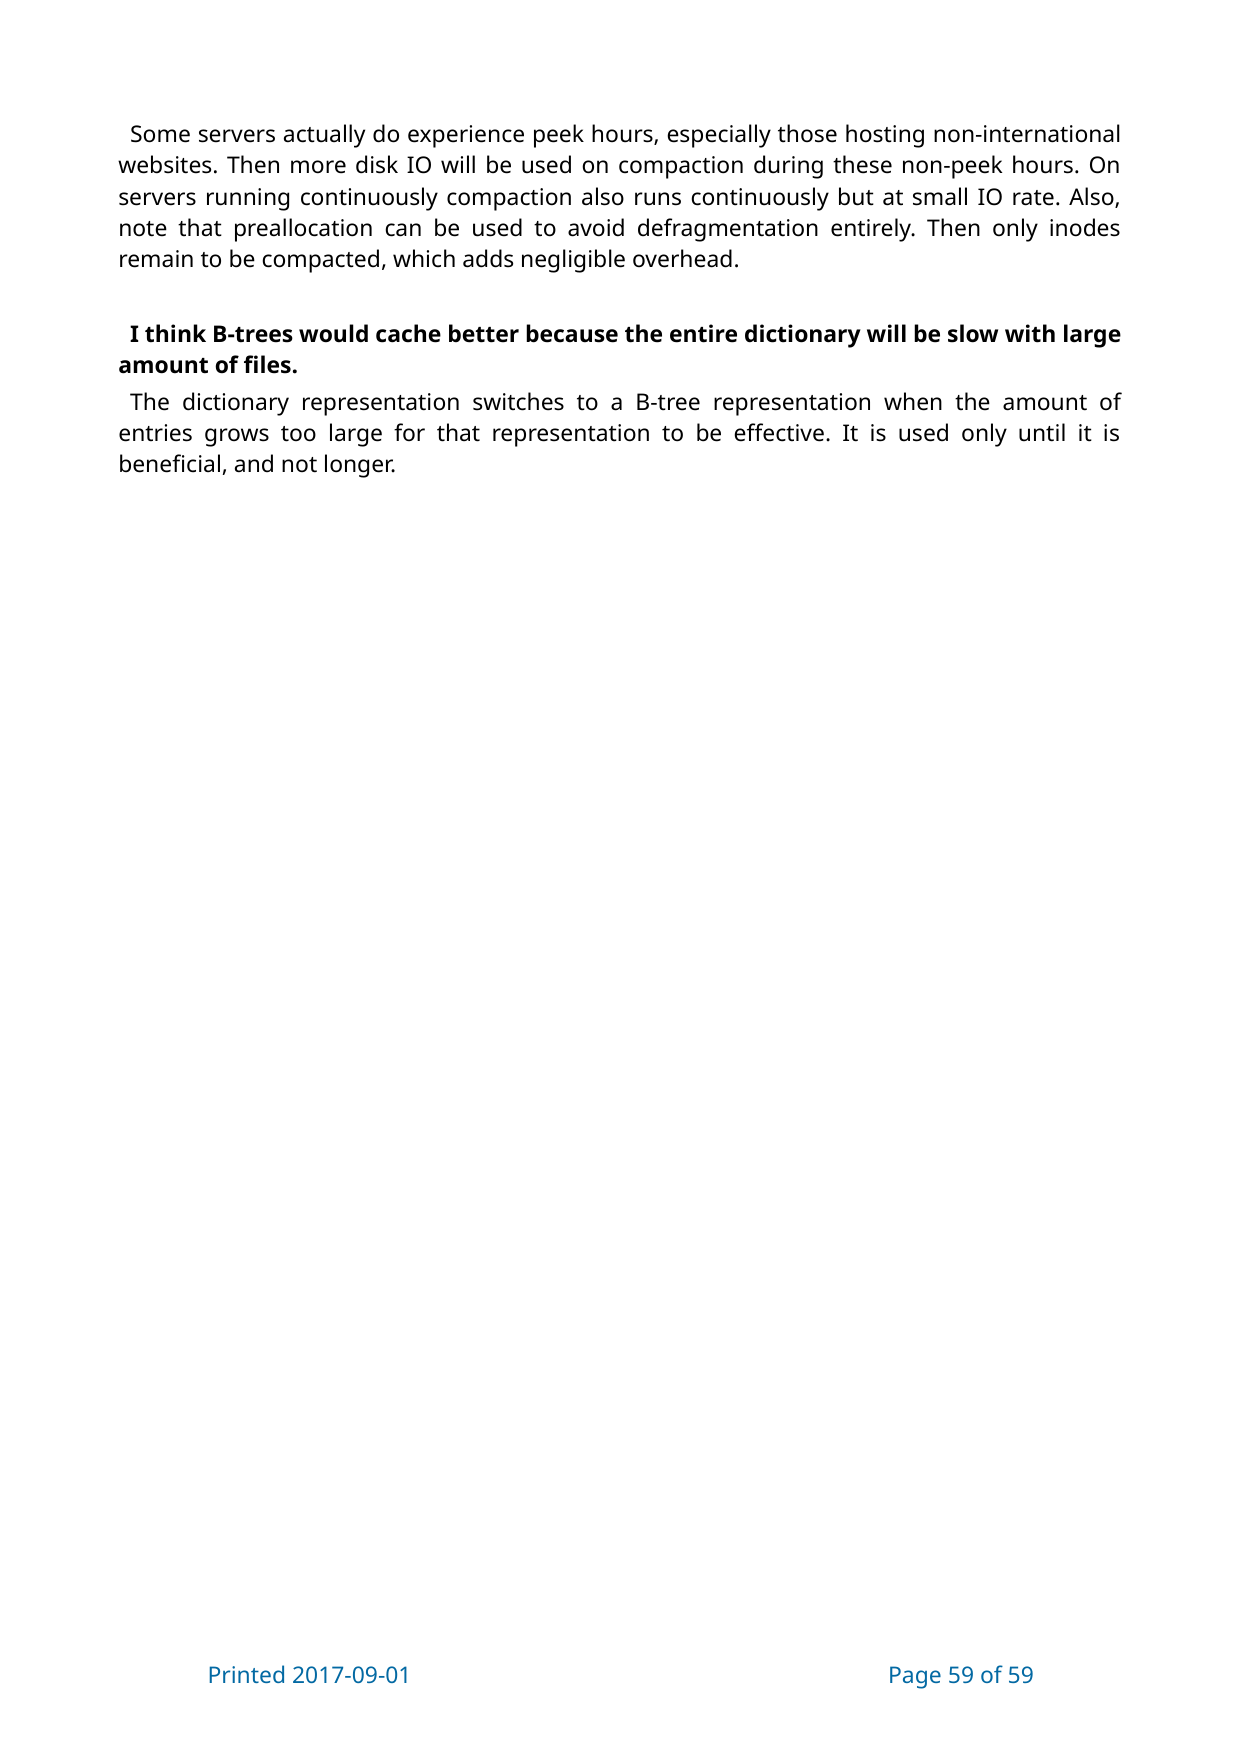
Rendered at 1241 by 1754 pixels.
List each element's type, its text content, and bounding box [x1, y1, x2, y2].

text Some servers actually do experience peek hours, especially those hosting non-international websites. Then more disk IO will be used on compaction during these non-peek hours. On servers running continuously compaction also runs continuously but at small IO rate. Also, note that preallocation can be used to avoid defragmentation entirely. Then only inodes remain to be compacted, which adds negligible overhead. [118, 118, 1122, 274]
text The dictionary representation switches to a B-tree representation when the amount of entries grows too large for that representation to be effective. It is used only until it is beneficial, and not longer. [118, 386, 1122, 480]
text I think B-trees would cache better because the entire dictionary will be slow with large amount of files. [118, 317, 1122, 380]
